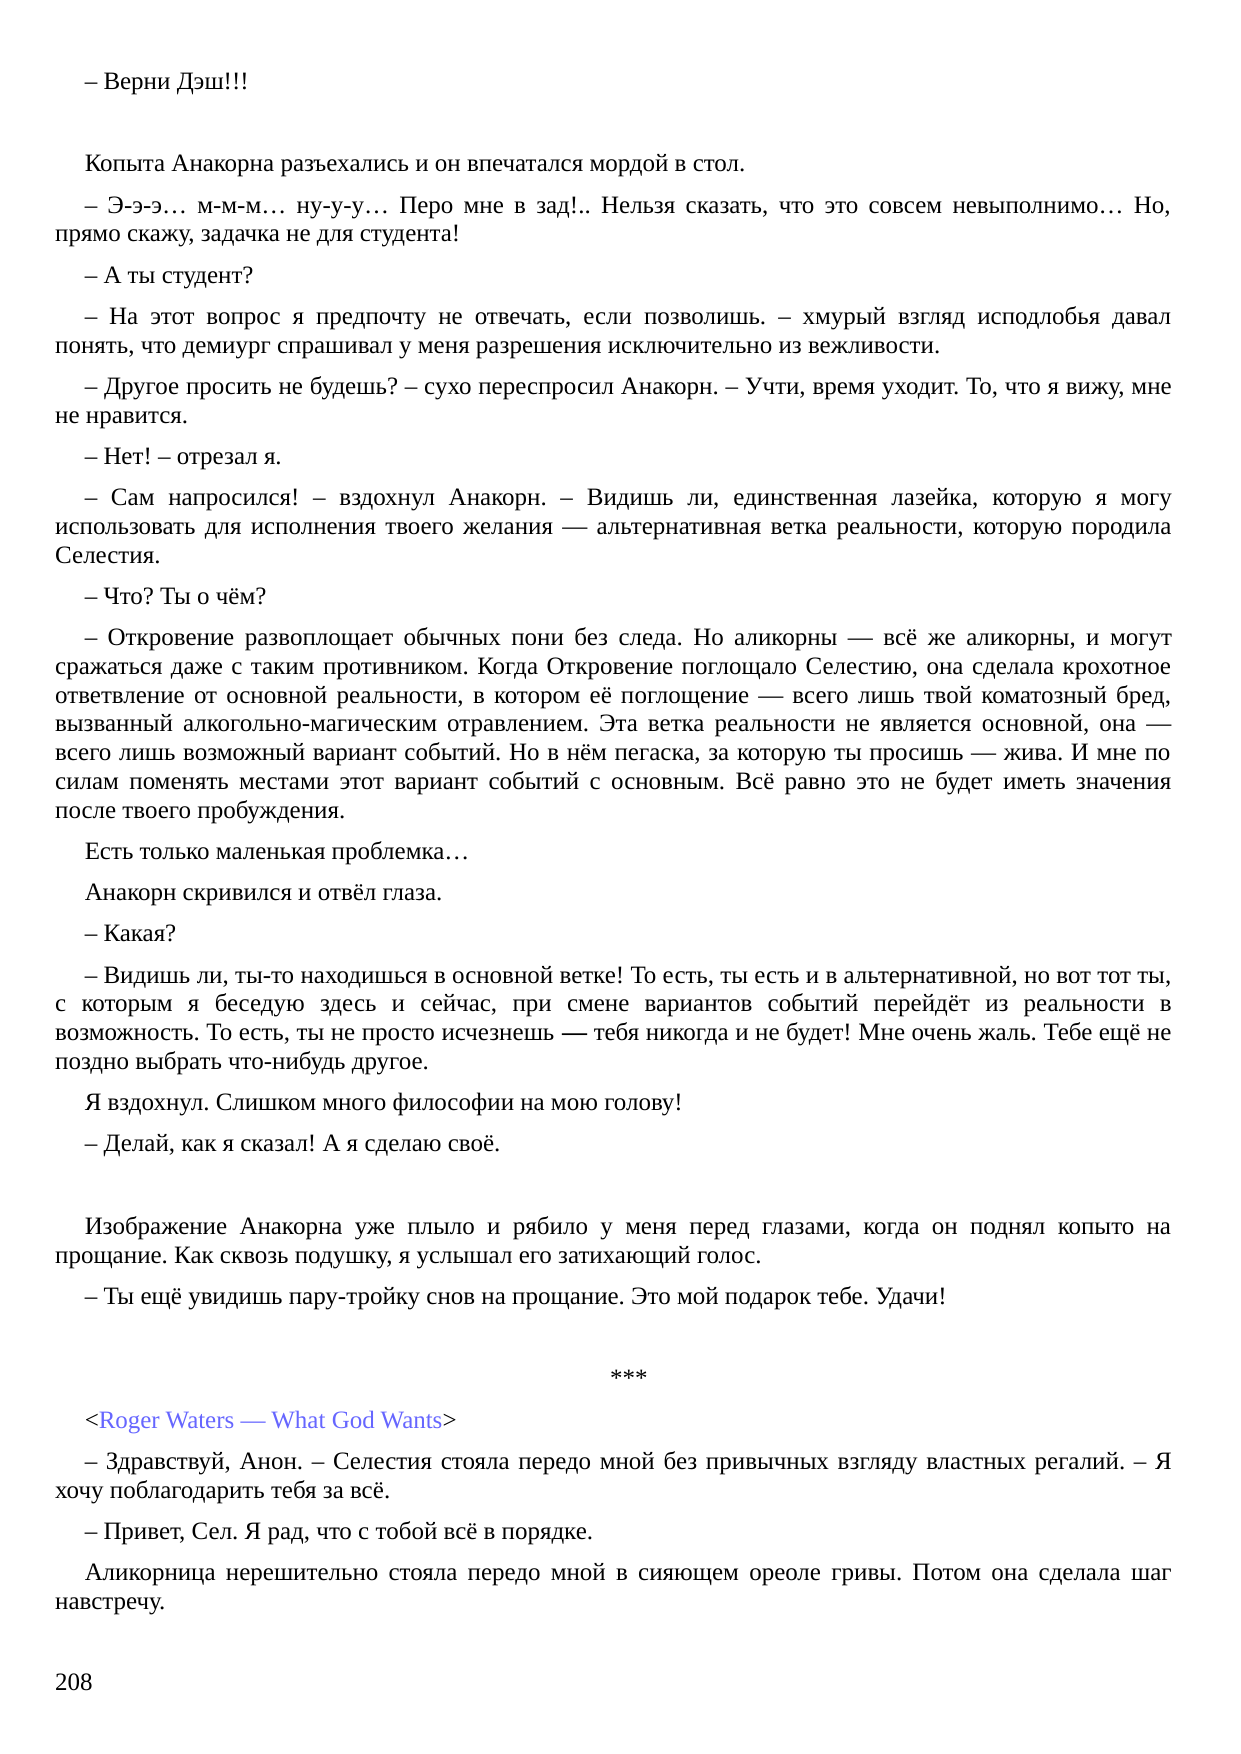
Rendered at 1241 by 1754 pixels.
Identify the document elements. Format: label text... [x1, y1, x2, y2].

text – Сам напросился! – вздохнул Анакорн. – Видишь ли, единственная лазейка, которую я могу использовать для исполнения твоего желания — альтернативная ветка реальности, которую породила Селестия. [55, 482, 1173, 568]
text – Нет! – отрезал я. [55, 441, 1173, 470]
text Копыта Анакорна разъехались и он впечатался мордой в стол. [55, 148, 1173, 177]
text – А ты студент? [55, 260, 1173, 288]
text Аликорница нерешительно стояла передо мной в сияющем ореоле гривы. Потом она сделала шаг навстречу. [55, 1557, 1173, 1615]
text <Roger Waters — What God Wants> [55, 1405, 1173, 1433]
text – Ты ещё увидишь пару-тройку снов на прощание. Это мой подарок тебе. Удачи! [55, 1281, 1173, 1310]
text – Какая? [55, 918, 1173, 947]
text – Верни Дэш!!! [55, 66, 1173, 95]
text – Другое просить не будешь? – сухо переспросил Анакорн. – Учти, время уходит. То, что я вижу, мне не нравится. [55, 371, 1173, 428]
text – На этот вопрос я предпочту не отвечать, если позволишь. – хмурый взгляд исподлобья давал понять, что демиург спрашивал у меня разрешения исключительно из вежливости. [55, 301, 1173, 358]
text *** [55, 1363, 1173, 1392]
text Есть только маленькая проблемка… [55, 836, 1173, 865]
text – Откровение развоплощает обычных пони без следа. Но аликорны — всё же аликорны, и могут сражаться даже с таким противником. Когда Откровение поглощало Селестию, она сделала крохотное ответвление от основной реальности, в котором её поглощение — всего лишь твой коматозный бред, вызванный алкогольно-магическим отравлением. Эта ветка реальности не является основной, она — всего лишь возможный вариант событий. Но в нём пегаска, за которую ты просишь — жива. И мне по силам поменять местами этот вариант событий с основным. Всё равно это не будет иметь значения после твоего пробуждения. [55, 622, 1173, 823]
text – Здравствуй, Анон. – Селестия стояла передо мной без привычных взгляду властных регалий. – Я хочу поблагодарить тебя за всё. [55, 1446, 1173, 1503]
text – Привет, Сел. Я рад, что с тобой всё в порядке. [55, 1516, 1173, 1545]
text – Э-э-э… м-м-м… ну-у-у… Перо мне в зад!.. Нельзя сказать, что это совсем невыполнимо… Но, прямо скажу, задачка не для студента! [55, 190, 1173, 247]
text – Видишь ли, ты-то находишься в основной ветке! То есть, ты есть и в альтернативной, но вот тот ты, с которым я беседую здесь и сейчас, при смене вариантов событий перейдёт из реальности в возможность. То есть, ты не просто исчезнешь — тебя никогда и не будет! Мне очень жаль. Тебе ещё не поздно выбрать что-нибудь другое. [55, 960, 1173, 1075]
text Анакорн скривился и отвёл глаза. [55, 877, 1173, 906]
text – Делай, как я сказал! А я сделаю своё. [55, 1128, 1173, 1157]
text – Что? Ты о чём? [55, 581, 1173, 610]
text Изображение Анакорна уже плыло и рябило у меня перед глазами, когда он поднял копыто на прощание. Как сквозь подушку, я услышал его затихающий голос. [55, 1211, 1173, 1268]
text Я вздохнул. Слишком много философии на мою голову! [55, 1087, 1173, 1116]
